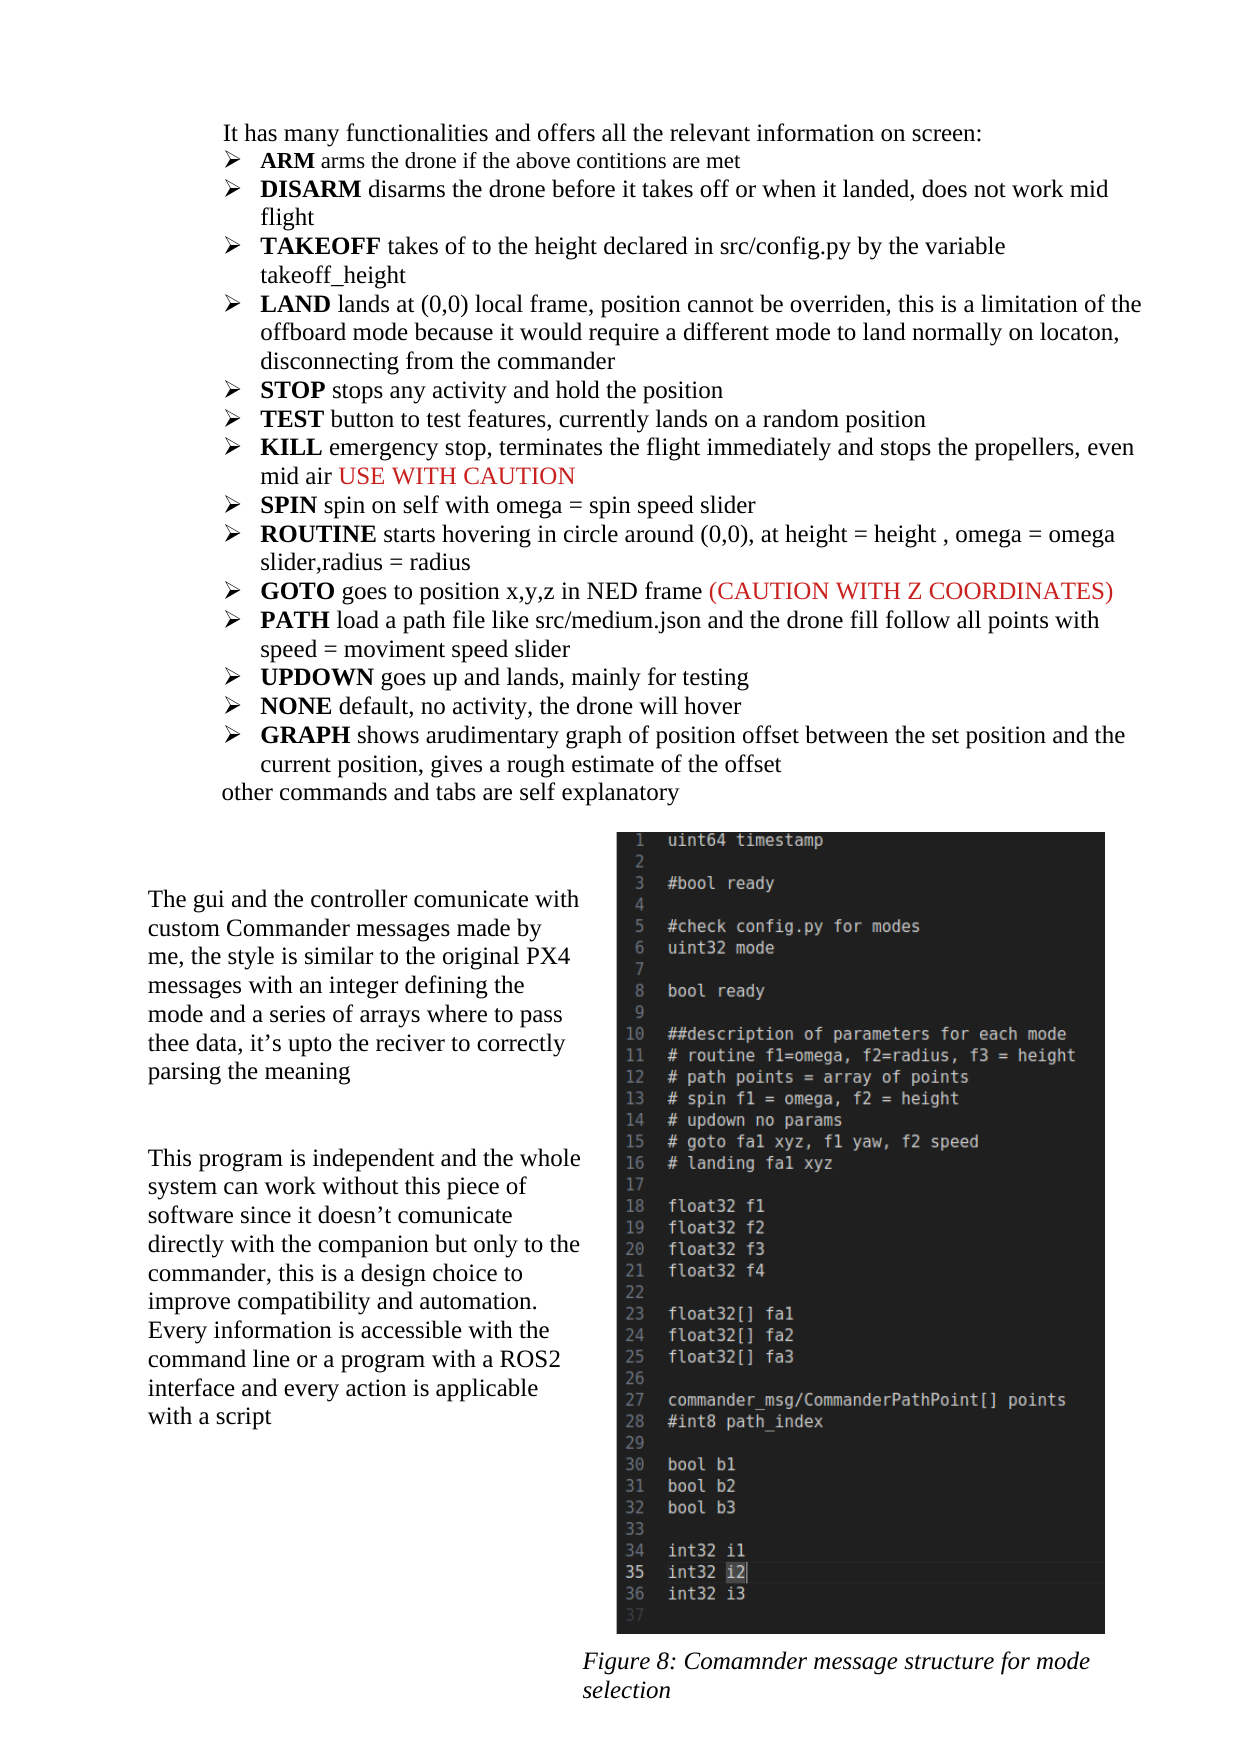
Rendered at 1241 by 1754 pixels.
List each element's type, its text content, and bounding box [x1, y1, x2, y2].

list STOP stops any activity and hold the position [223, 375, 1152, 404]
list NONE default, no activity, the drone will hover [223, 691, 1152, 720]
list ARM arms the drone if the above contitions are met [223, 147, 1152, 174]
list LAND lands at (0,0) local frame, position cannot be overriden, this is a limitation of the offboard mode because it would require a different mode to land normally on locaton, disconnecting from the commander [223, 289, 1152, 375]
list GOTO goes to position x,y,z in NED frame (CAUTION WITH Z COORDINATES) [223, 576, 1152, 605]
list KILL emergency stop, terminates the flight immediately and stops the propellers, even mid air USE WITH CAUTION [223, 432, 1152, 490]
list SPIN spin on self with omega = spin speed slider [223, 490, 1152, 519]
picture [616, 832, 1105, 1634]
text other commands and tabs are self explanatory [148, 777, 1152, 806]
list TEST button to test features, currently lands on a random position [223, 404, 1152, 432]
list PATH load a path file like src/medium.json and the drone fill follow all points with speed = moviment speed slider [223, 605, 1152, 662]
list UPDOWN goes up and lands, mainly for testing [223, 662, 1152, 691]
text Every information is accessible with the command line or a program with a ROS2 interface and every action is applicable with a script [148, 1315, 582, 1430]
list ROUTINE starts hovering in circle around (0,0), at height = height , omega = omega slider,radius = radius [223, 519, 1152, 576]
list TAKEOFF takes of to the height declared in src/config.py by the variable takeoff_height [223, 231, 1152, 289]
text The gui and the controller comunicate with custom Commander messages made by me, the style is similar to the original PX4 messages with an integer defining the mode and a series of arrays where to pass thee data, it’s upto the reciver to correctly parsing the meaning [148, 884, 582, 1085]
list GRAPH shows arudimentary graph of position offset between the set position and the current position, gives a rough estimate of the offset [223, 720, 1152, 777]
text Figure 8: Comamnder message structure for mode selection [582, 1634, 1143, 1704]
text This program is independent and the whole system can work without this piece of software since it doesn’t comunicate directly with the companion but only to the commander, this is a design choice to improve compatibility and automation. [148, 1143, 582, 1315]
list It has many functionalities and offers all the relevant information on screen: [185, 118, 1152, 147]
list DISARM disarms the drone before it takes off or when it landed, does not work mid flight [223, 174, 1152, 231]
